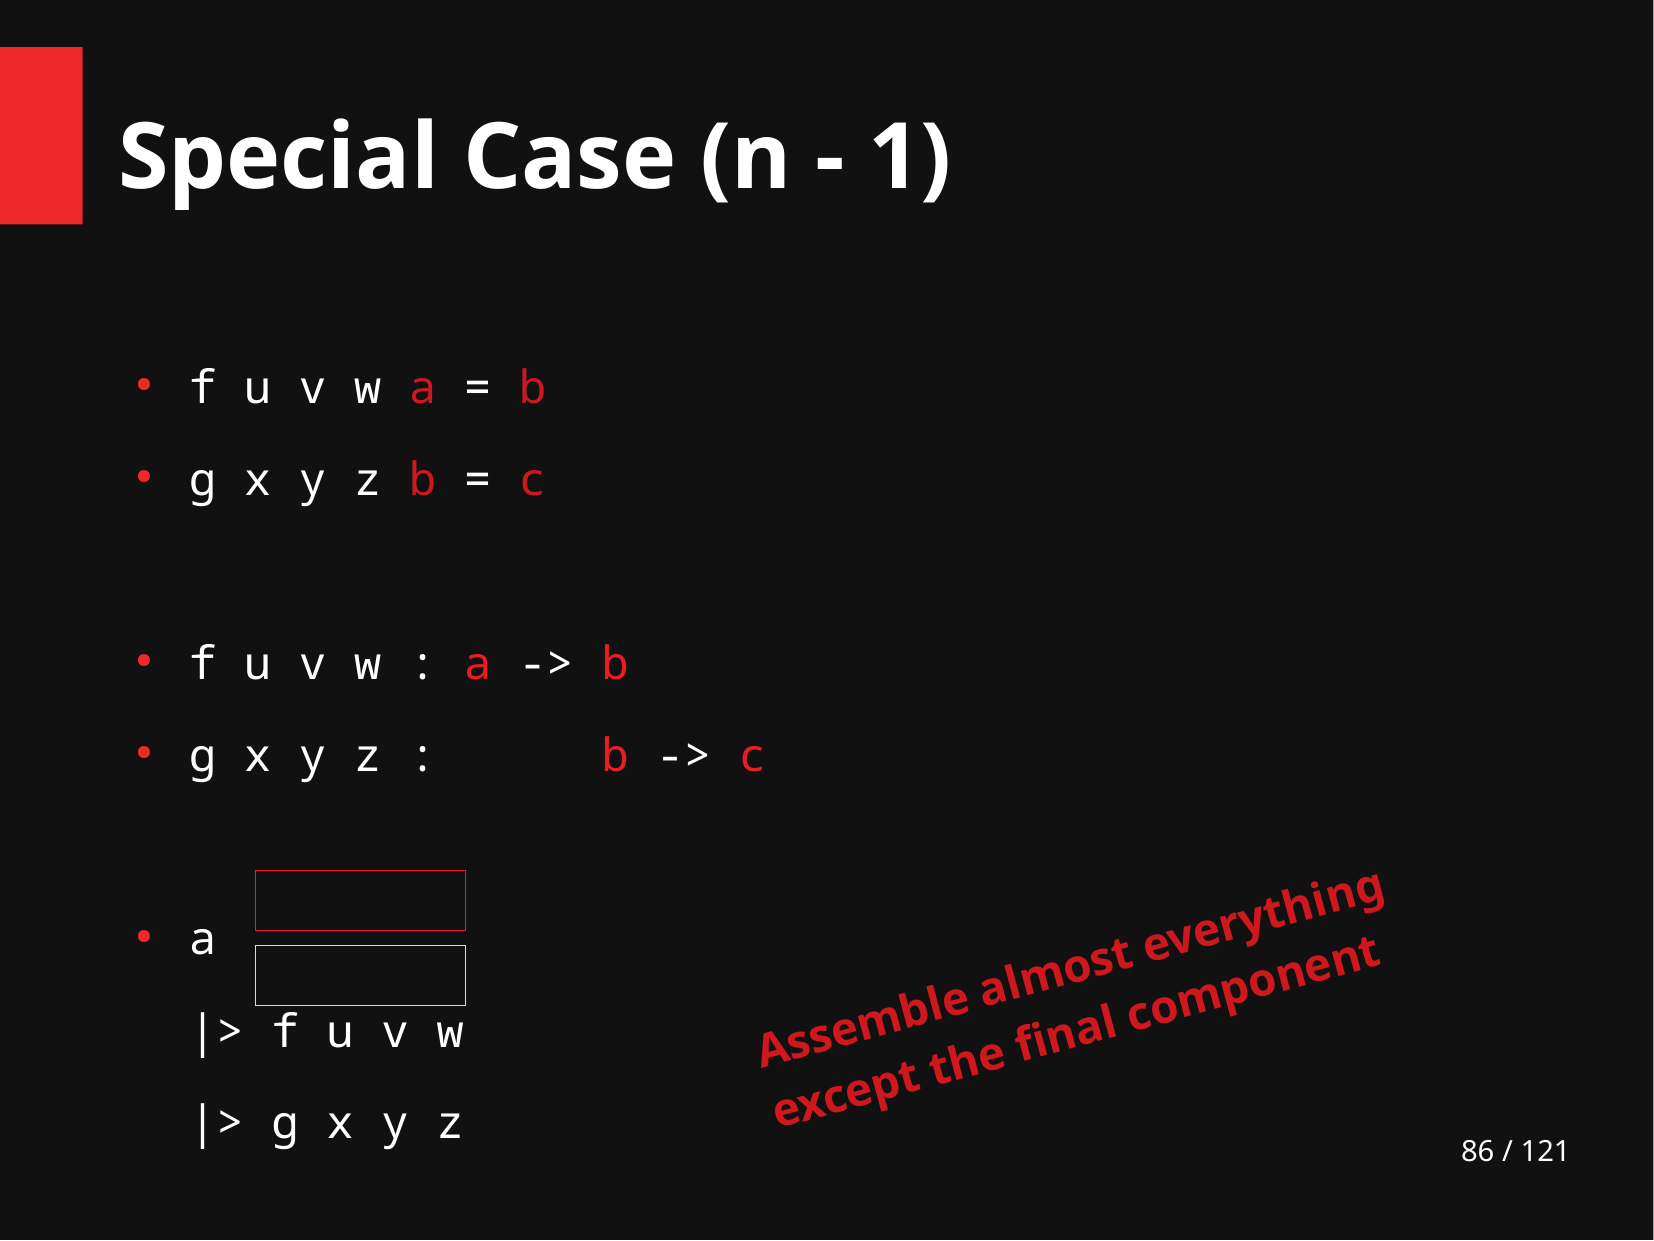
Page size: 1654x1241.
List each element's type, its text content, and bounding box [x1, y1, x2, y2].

list f u v w a = b g x y z b = c f u v w : a -> b g x y z : b -> c a |> f u v w |> g x y z [118, 354, 1536, 1074]
title Special Case (n - 1) [118, 49, 1571, 257]
text_box Assemble almost everything except the final component [731, 832, 1471, 1231]
